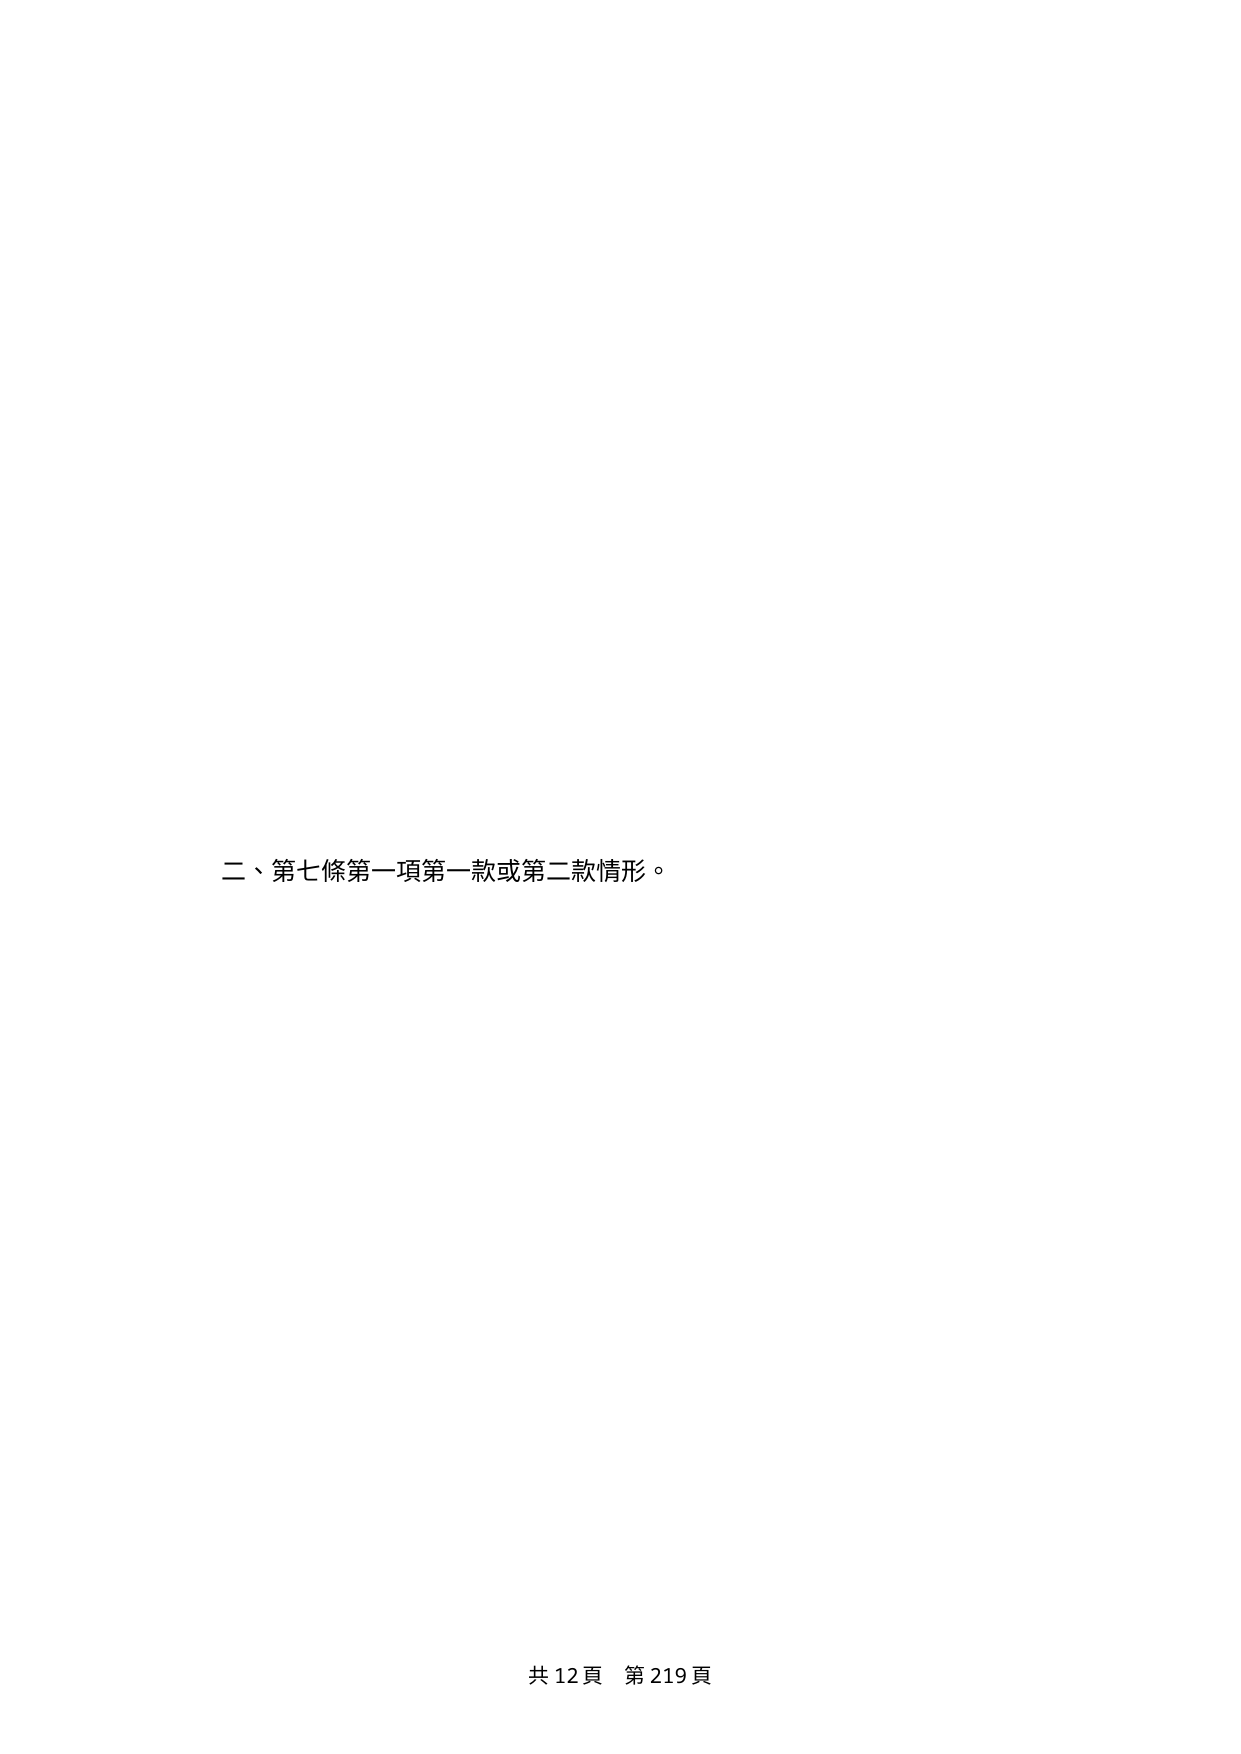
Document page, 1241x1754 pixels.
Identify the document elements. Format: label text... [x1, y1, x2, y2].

text 二、第七條第一項第一款或第二款情形。 [207, 828, 1122, 891]
